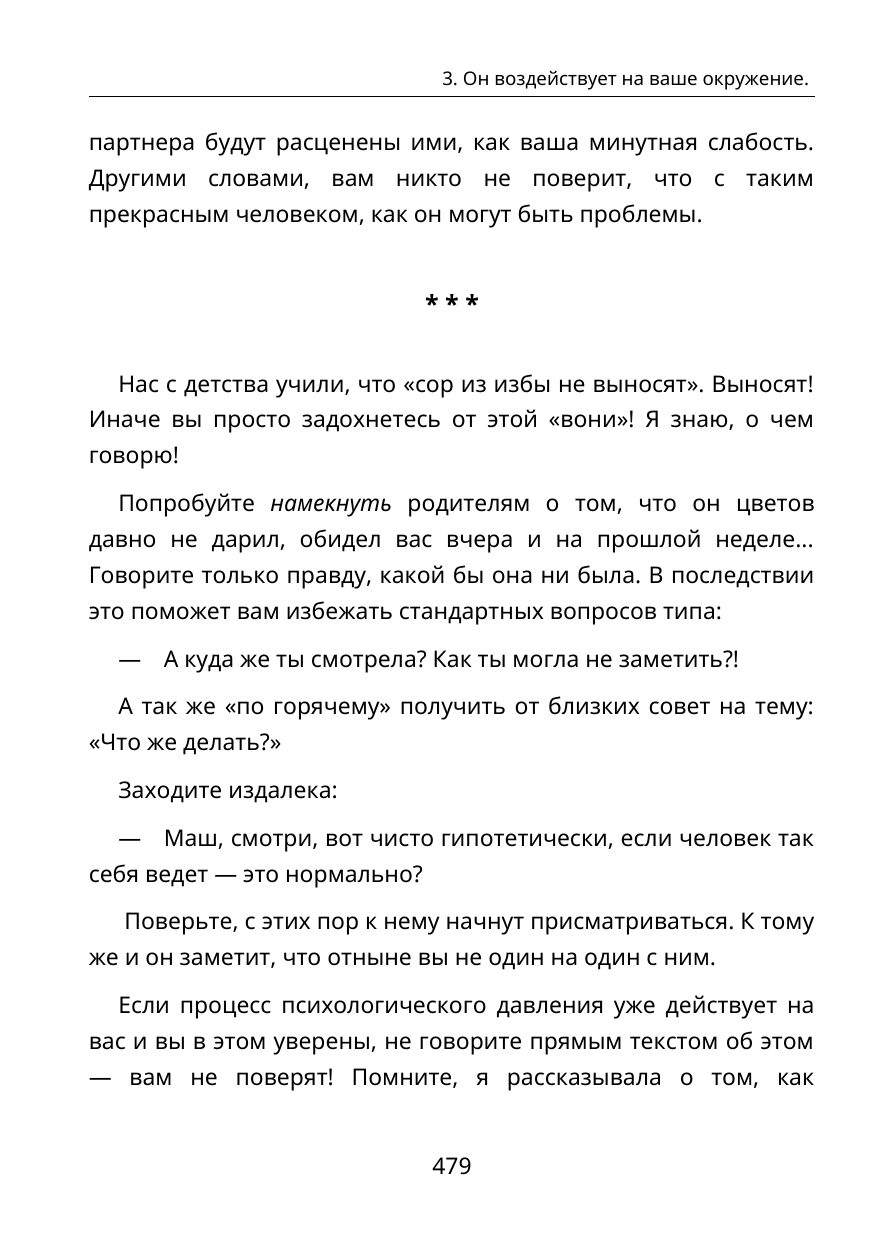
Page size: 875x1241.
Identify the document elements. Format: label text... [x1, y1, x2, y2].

list Маш, смотри, вот чисто гипотетически, если человек так себя ведет — это нормально? [88, 822, 815, 889]
text Нас с детства учили, что «сор из избы не выносят». Выносят! Иначе вы просто задохнетесь от этой «вони»! Я знаю, о чем говорю! [88, 367, 815, 471]
text Если процесс психологического давления уже действует на вас и вы в этом уверены, не говорите прямым текстом об этом — вам не поверят! Помните, я рассказывала о том, как [88, 989, 815, 1092]
subtitle * * * [88, 287, 815, 321]
text Заходите издалека: [88, 774, 815, 805]
text А так же «по горячему» получить от близких совет на тему: «Что же делать?» [88, 690, 815, 757]
text партнера будут расценены ими, как ваша минутная слабость. Другими словами, вам никто не поверит, что с таким прекрасным человеком, как он могут быть проблемы. [88, 126, 815, 229]
list А куда же ты смотрела? Как ты могла не заметить?! [88, 643, 815, 674]
text Попробуйте намекнуть родителям о том, что он цветов давно не дарил, обидел вас вчера и на прошлой неделе... Говорите только правду, какой бы она ни была. В последствии это поможет вам избежать стандартных вопросов типа: [88, 487, 815, 626]
text Поверьте, с этих пор к нему начнут присматриваться. К тому же и он заметит, что отныне вы не один на один с ним. [88, 905, 815, 972]
